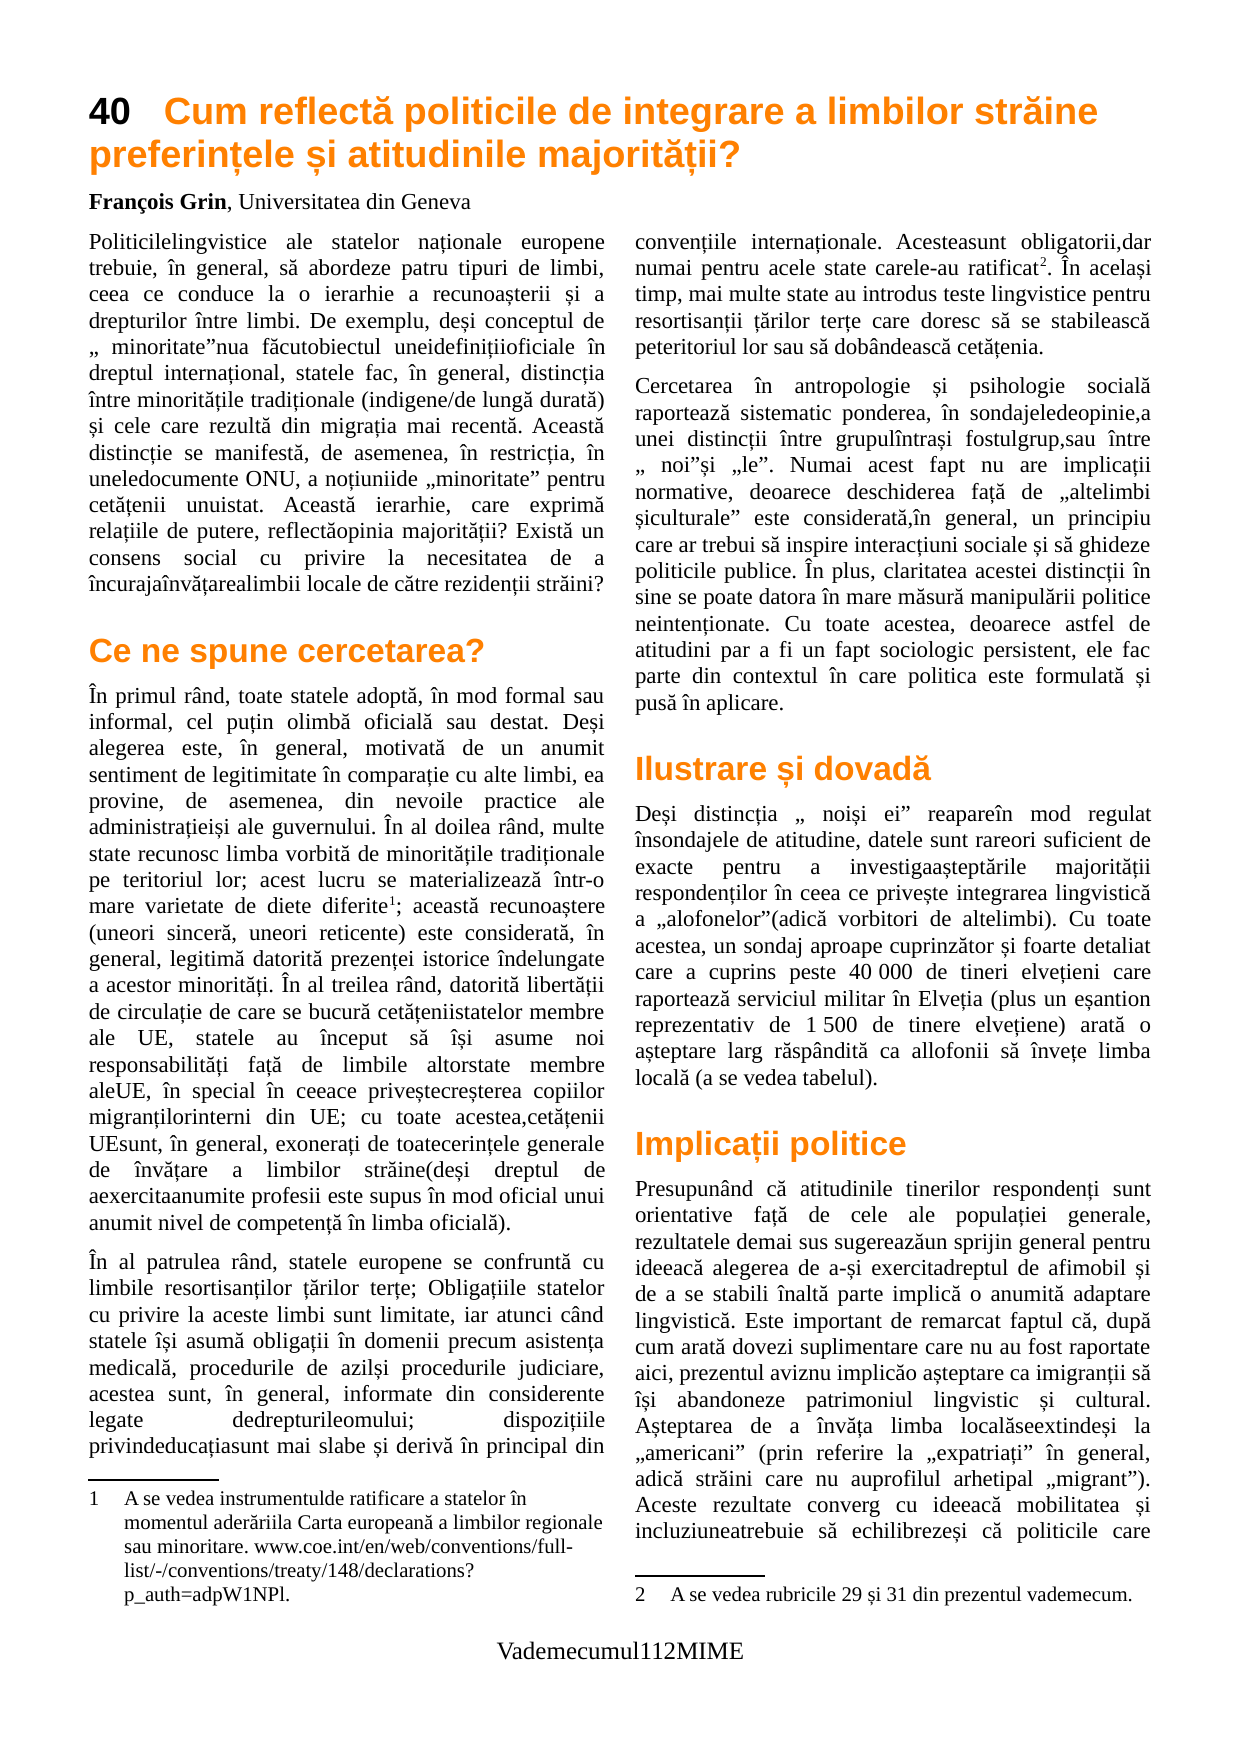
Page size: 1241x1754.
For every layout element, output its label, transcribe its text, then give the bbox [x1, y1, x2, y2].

text A se vedea instrumentulde ratificare a statelor în momentul aderăriila Carta europeană a limbilor regionale sau minoritare. www.coe.int/en/web/conventions/full-list/-/conventions/treaty/148/declarations?p_auth=adpW1NPl. [88, 1486, 605, 1606]
subtitle Cum reflectă politicile de integrare a limbilor străine preferințele și atitudinile majorității? [88, 88, 1152, 176]
subtitle Ilustrare și dovadă [635, 749, 1152, 788]
text A se vedea rubricile 29 și 31 din prezentul vademecum. [635, 1582, 1152, 1606]
text Presupunând că atitudinile tinerilor respondenți sunt orientative față de cele ale populației generale, rezultatele demai sus sugereazăun sprijin general pentru ideeacă alegerea de a-și exercitadreptul de afimobil și de a se stabili înaltă parte implică o anumită adaptare lingvistică. Este important de remarcat faptul că, după cum arată dovezi suplimentare care nu au fost raportate aici, prezentul aviznu implicăo așteptare ca imigranții să își abandoneze patrimoniul lingvistic și cultural. Așteptarea de a învăța limba localăseextindeși la „americani” (prin referire la „expatriați” în general, adică străini care nu auprofilul arhetipal „migrant”). Aceste rezultate converg cu ideeacă mobilitatea și incluziuneatrebuie să echilibrezeși că politicile care [635, 1175, 1152, 1544]
text convențiile internaționale. Acesteasunt obligatorii,dar numai pentru acele state carele-au ratificat. În același timp, mai multe state au introdus teste lingvistice pentru resortisanții țărilor terțe care doresc să se stabilească peteritoriul lor sau să dobândească cetățenia. [635, 228, 1152, 359]
text François Grin, Universitatea din Geneva [88, 188, 1152, 215]
text Cercetarea în antropologie și psihologie socială raportează sistematic ponderea, în sondajeledeopinie,a unei distincții între grupulîntrași fostulgrup,sau între „ noi”și „le”. Numai acest fapt nu are implicații normative, deoarece deschiderea față de „altelimbi șiculturale” este considerată,în general, un principiu care ar trebui să inspire interacțiuni sociale și să ghideze politicile publice. În plus, claritatea acestei distincții în sine se poate datora în mare măsură manipulării politice neintenționate. Cu toate acestea, deoarece astfel de atitudini par a fi un fapt sociologic persistent, ele fac parte din contextul în care politica este formulată și pusă în aplicare. [635, 372, 1152, 715]
text Deși distincția „ noiși ei” reapareîn mod regulat însondajele de atitudine, datele sunt rareori suficient de exacte pentru a investigaașteptările majorității respondenților în ceea ce privește integrarea lingvistică a „alofonelor”(adică vorbitori de altelimbi). Cu toate acestea, un sondaj aproape cuprinzător și foarte detaliat care a cuprins peste 40 000 de tineri elvețieni care raportează serviciul militar în Elveția (plus un eșantion reprezentativ de 1 500 de tinere elvețiene) arată o așteptare larg răspândită ca allofonii să învețe limba locală (a se vedea tabelul). [635, 800, 1152, 1090]
text În al patrulea rând, statele europene se confruntă cu limbile resortisanților țărilor terțe; Obligațiile statelor cu privire la aceste limbi sunt limitate, iar atunci când statele își asumă obligații în domenii precum asistența medicală, procedurile de azilși procedurile judiciare, acestea sunt, în general, informate din considerente legate dedrepturileomului; dispozițiile privindeducațiasunt mai slabe și derivă în principal din [88, 1248, 605, 1459]
subtitle Ce ne spune cercetarea? [88, 631, 605, 669]
text În primul rând, toate statele adoptă, în mod formal sau informal, cel puțin olimbă oficială sau destat. Deși alegerea este, în general, motivată de un anumit sentiment de legitimitate în comparație cu alte limbi, ea provine, de asemenea, din nevoile practice ale administrațieiși ale guvernului. În al doilea rând, multe state recunosc limba vorbită de minoritățile tradiționale pe teritoriul lor; acest lucru se materializează într-o mare varietate de diete diferite; această recunoaștere (uneori sinceră, uneori reticente) este considerată, în general, legitimă datorită prezenței istorice îndelungate a acestor minorități. În al treilea rând, datorită libertății de circulație de care se bucură cetățeniistatelor membre ale UE, statele au început să își asume noi responsabilități față de limbile altorstate membre aleUE, în special în ceeace priveștecreșterea copiilor migranțilorinterni din UE; cu toate acestea,cetățenii UEsunt, în general, exonerați de toatecerințele generale de învățare a limbilor străine(deși dreptul de aexercitaanumite profesii este supus în mod oficial unui anumit nivel de competență în limba oficială). [88, 682, 605, 1235]
subtitle Implicații politice [635, 1124, 1152, 1162]
text Politicilelingvistice ale statelor naționale europene trebuie, în general, să abordeze patru tipuri de limbi, ceea ce conduce la o ierarhie a recunoașterii și a drepturilor între limbi. De exemplu, deși conceptul de „ minoritate”nua făcutobiectul uneidefinițiioficiale în dreptul internațional, statele fac, în general, distincția între minoritățile tradiționale (indigene/de lungă durată) și cele care rezultă din migrația mai recentă. Această distincție se manifestă, de asemenea, în restricția, în uneledocumente ONU, a noțiuniide „minoritate” pentru cetățenii unuistat. Această ierarhie, care exprimă relațiile de putere, reflectăopinia majorității? Există un consens social cu privire la necesitatea de a încurajaînvățarealimbii locale de către rezidenții străini? [88, 228, 605, 597]
